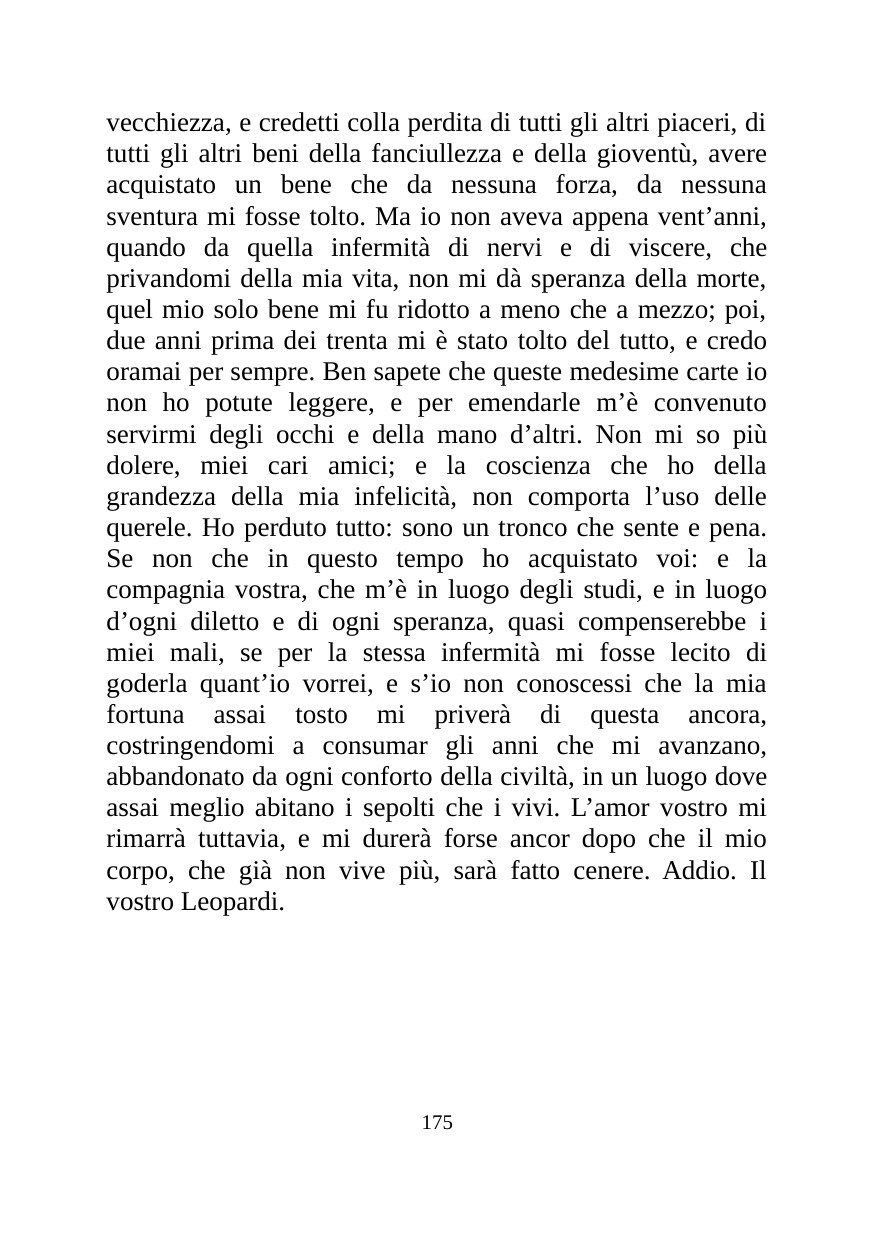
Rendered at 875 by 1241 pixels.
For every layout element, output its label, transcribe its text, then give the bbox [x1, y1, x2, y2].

text vecchiezza, e credetti colla perdita di tutti gli altri piaceri, di tutti gli altri beni della fanciullezza e della gioventù, avere acquistato un bene che da nessuna forza, da nessuna sventura mi fosse tolto. Ma io non aveva appena vent’anni, quando da quella infermità di nervi e di viscere, che privandomi della mia vita, non mi dà speranza della morte, quel mio solo bene mi fu ridotto a meno che a mezzo; poi, due anni prima dei trenta mi è stato tolto del tutto, e credo oramai per sempre. Ben sapete che queste medesime carte io non ho potute leggere, e per emendarle m’è convenuto servirmi degli occhi e della mano d’altri. Non mi so più dolere, miei cari amici; e la coscienza che ho della grandezza della mia infelicità, non comporta l’uso delle querele. Ho perduto tutto: sono un tronco che sente e pena. Se non che in questo tempo ho acquistato voi: e la compagnia vostra, che m’è in luogo degli studi, e in luogo d’ogni diletto e di ogni speranza, quasi compenserebbe i miei mali, se per la stessa infermità mi fosse lecito di goderla quant’io vorrei, e s’io non conoscessi che la mia fortuna assai tosto mi priverà di questa ancora, costringendomi a consumar gli anni che mi avanzano, abbandonato da ogni conforto della civiltà, in un luogo dove assai meglio abitano i sepolti che i vivi. L’amor vostro mi rimarrà tuttavia, e mi durerà forse ancor dopo che il mio corpo, che già non vive più, sarà fatto cenere. Addio. Il vostro Leopardi. [106, 106, 768, 916]
